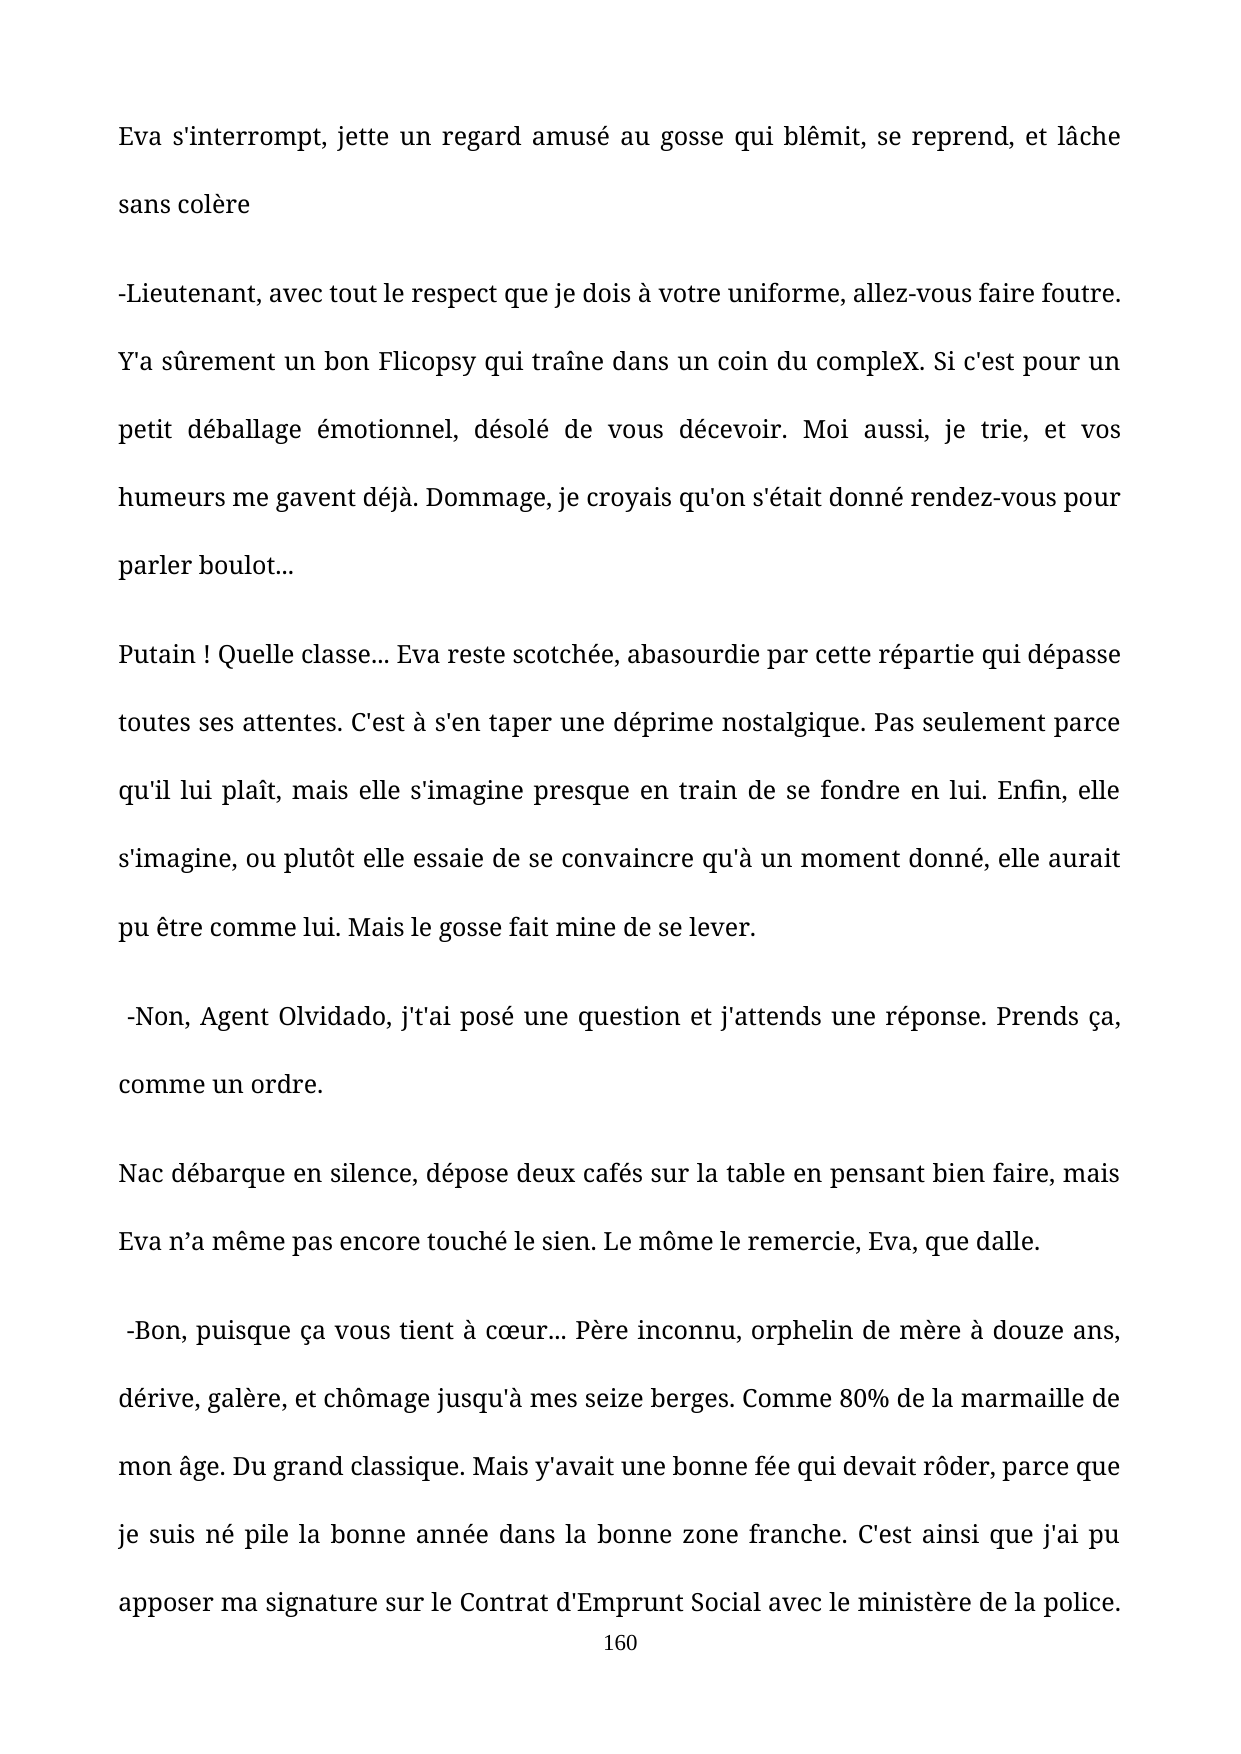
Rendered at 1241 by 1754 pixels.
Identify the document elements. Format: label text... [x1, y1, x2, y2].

text Eva s'interrompt, jette un regard amusé au gosse qui blêmit, se reprend, et lâche sans colère [118, 118, 1122, 220]
text Putain ! Quelle classe... Eva reste scotchée, abasourdie par cette répartie qui dépasse toutes ses attentes. C'est à s'en taper une déprime nostalgique. Pas seulement parce qu'il lui plaît, mais elle s'imagine presque en train de se fondre en lui. Enfin, elle s'imagine, ou plutôt elle essaie de se convaincre qu'à un moment donné, elle aurait pu être comme lui. Mais le gosse fait mine de se lever. [118, 637, 1122, 943]
text -Non, Agent Olvidado, j't'ai posé une question et j'attends une réponse. Prends ça, comme un ordre. [118, 998, 1122, 1100]
text -Bon, puisque ça vous tient à cœur... Père inconnu, orphelin de mère à douze ans, dérive, galère, et chômage jusqu'à mes seize berges. Comme 80% de la marmaille de mon âge. Du grand classique. Mais y'avait une bonne fée qui devait rôder, parce que je suis né pile la bonne année dans la bonne zone franche. C'est ainsi que j'ai pu apposer ma signature sur le Contrat d'Emprunt Social avec le ministère de la police. [118, 1312, 1122, 1619]
text Nac débarque en silence, dépose deux cafés sur la table en pensant bien faire, mais Eva n’a même pas encore touché le sien. Le môme le remercie, Eva, que dalle. [118, 1155, 1122, 1257]
text -Lieutenant, avec tout le respect que je dois à votre uniforme, allez-vous faire foutre. Y'a sûrement un bon Flicopsy qui traîne dans un coin du compleX. Si c'est pour un petit déballage émotionnel, désolé de vous décevoir. Moi aussi, je trie, et vos humeurs me gavent déjà. Dommage, je croyais qu'on s'était donné rendez-vous pour parler boulot... [118, 275, 1122, 582]
